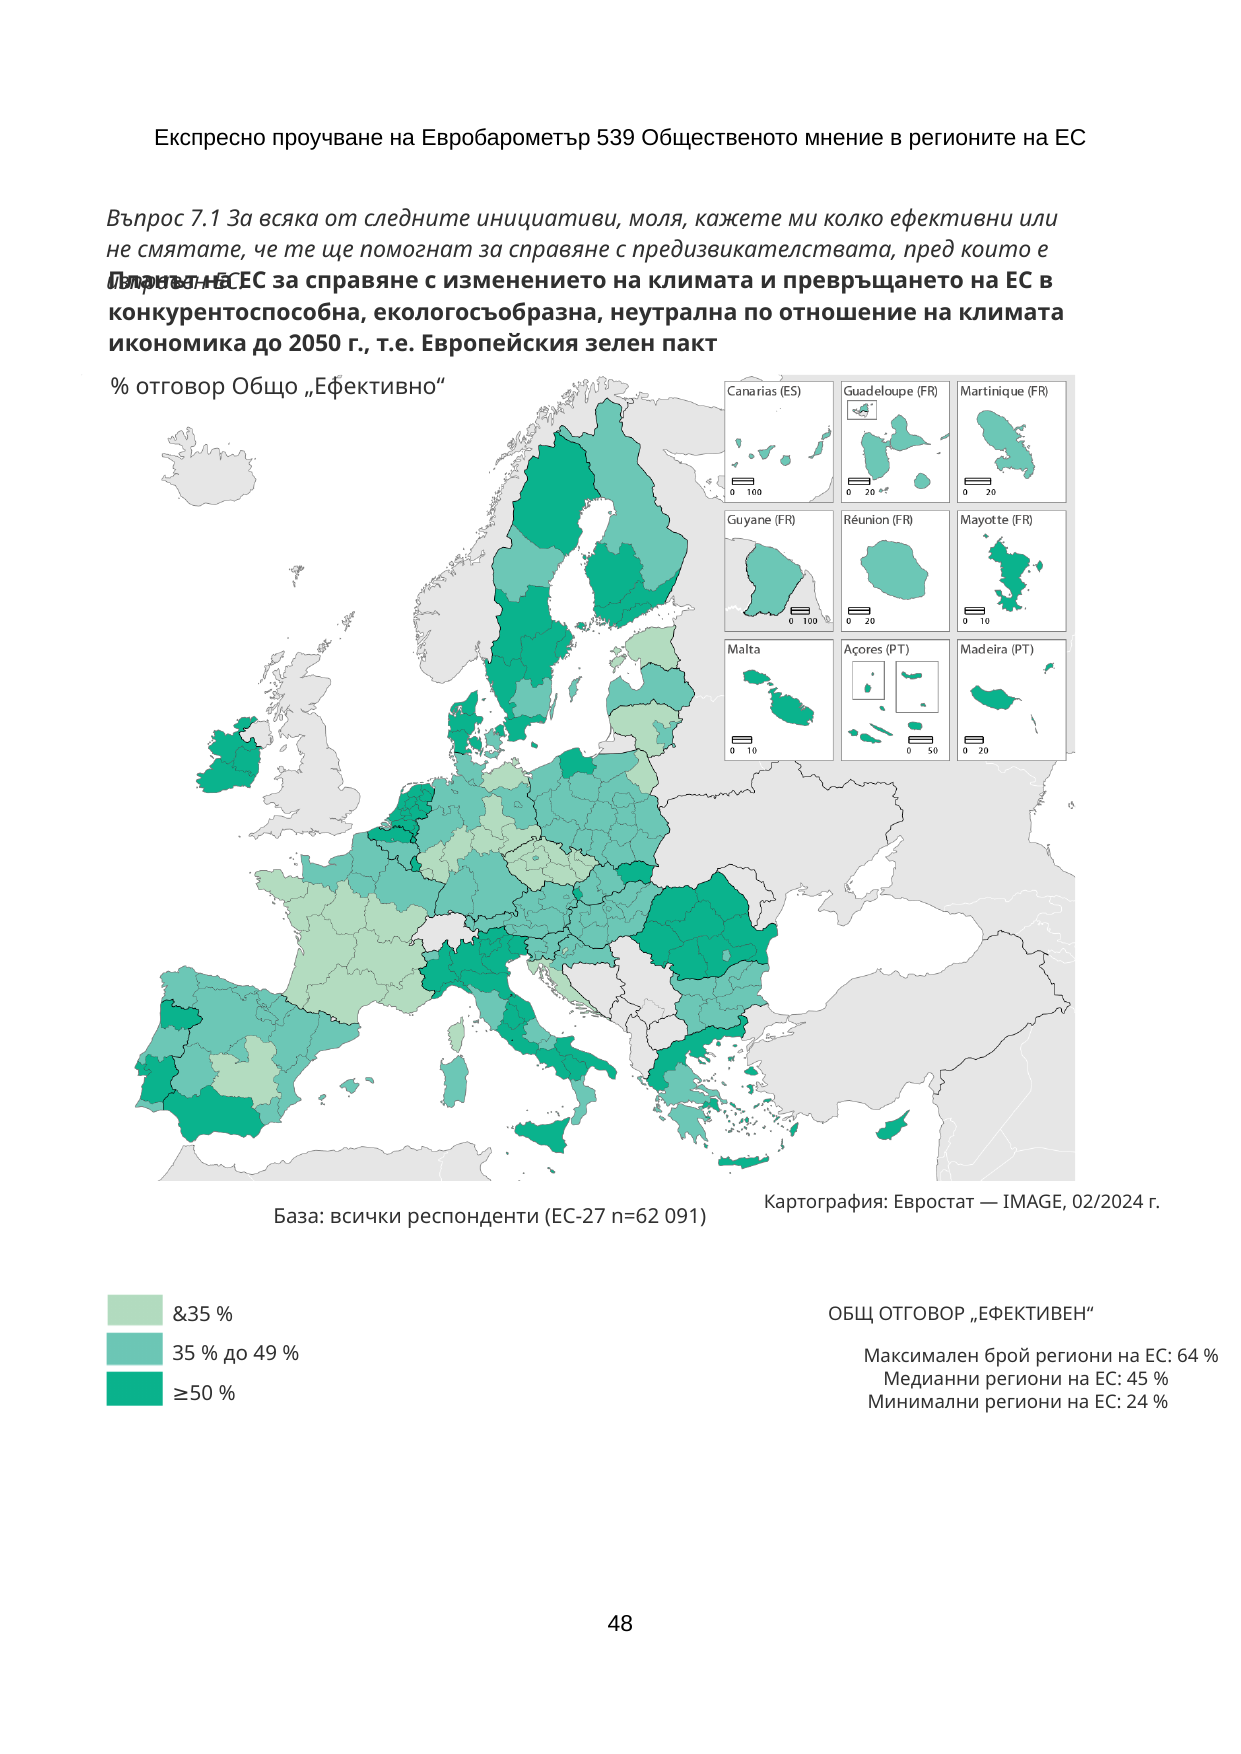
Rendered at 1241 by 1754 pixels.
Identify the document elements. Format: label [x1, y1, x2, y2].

picture [107, 1333, 162, 1366]
picture [107, 1372, 162, 1405]
picture [108, 1295, 162, 1326]
picture [66, 370, 1080, 1181]
